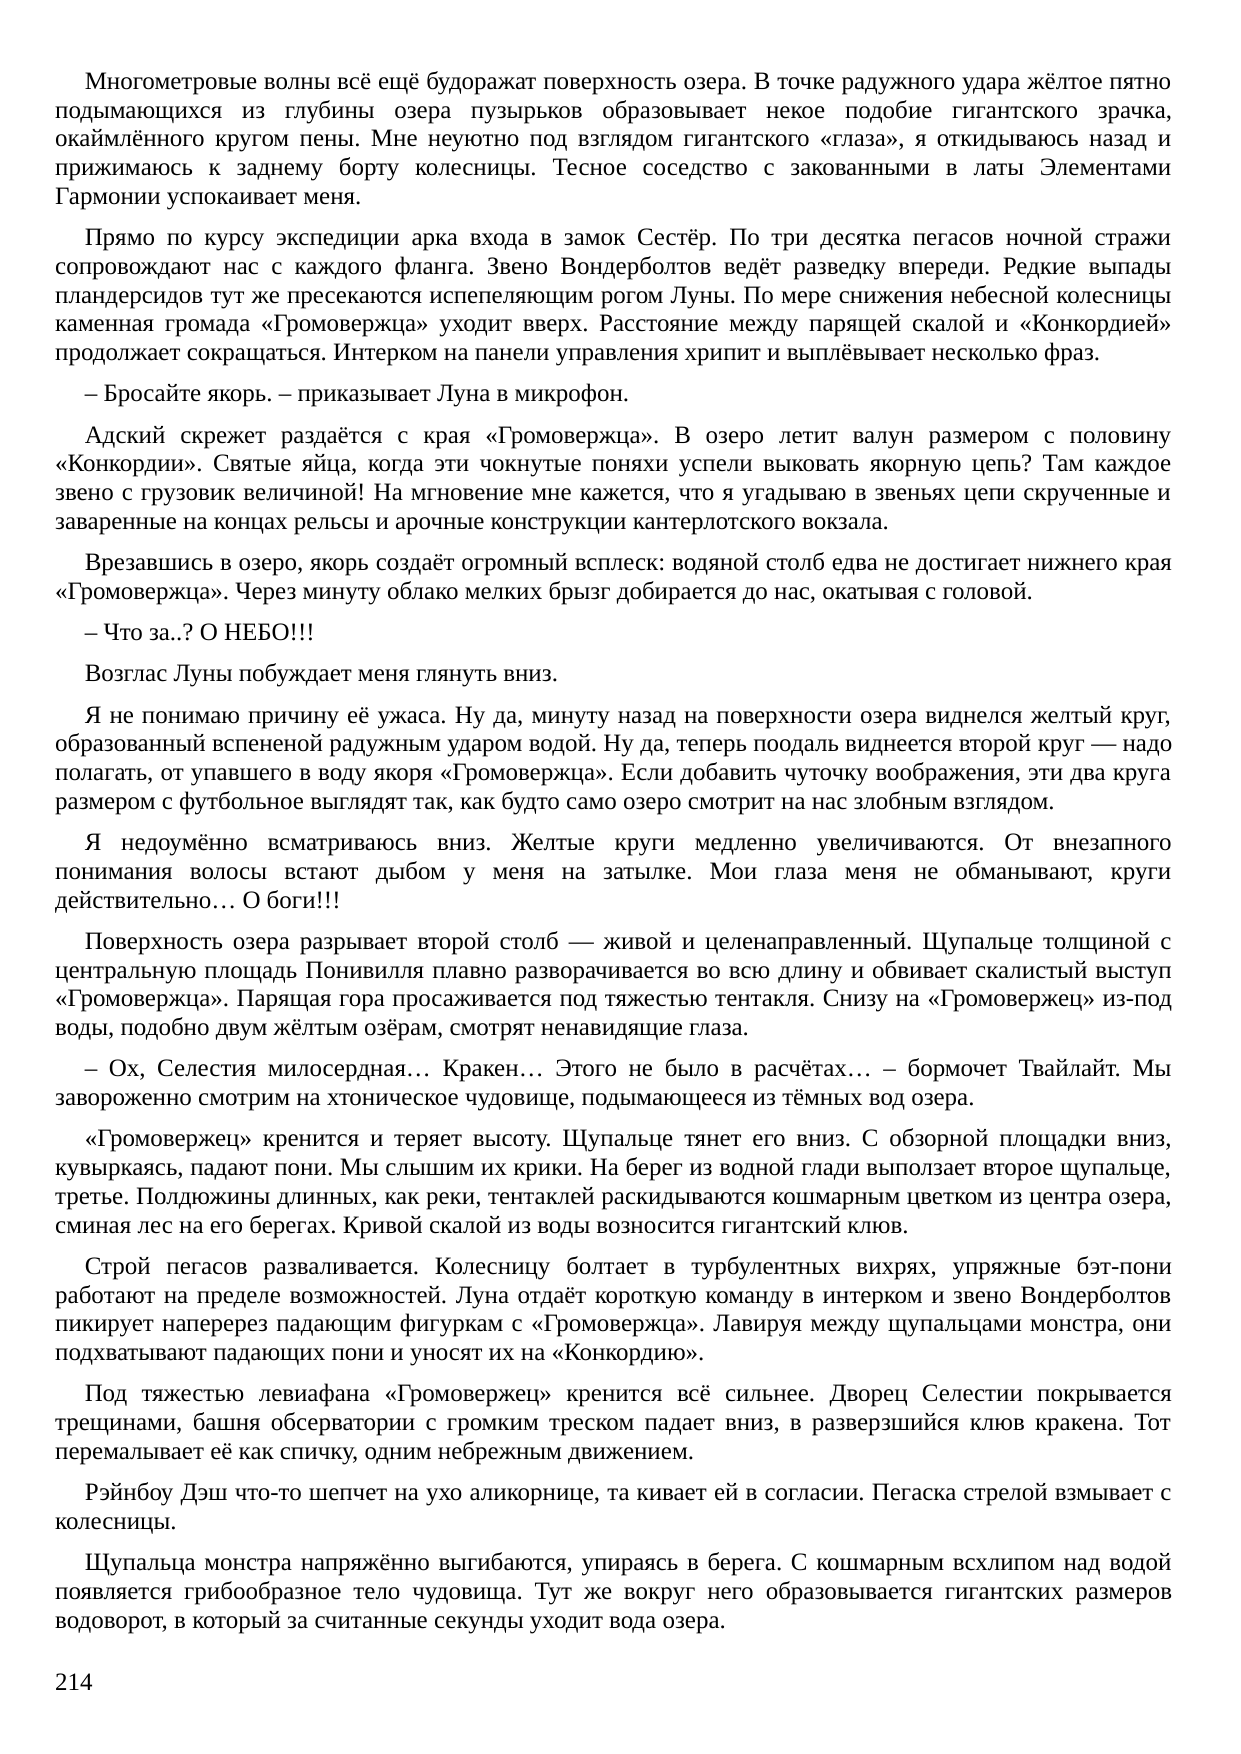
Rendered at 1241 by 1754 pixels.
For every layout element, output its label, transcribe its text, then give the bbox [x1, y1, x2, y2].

text – Бросайте якорь. – приказывает Луна в микрофон. [55, 378, 1173, 407]
text – Что за..? О НЕБО!!! [55, 617, 1173, 646]
text Строй пегасов разваливается. Колесницу болтает в турбулентных вихрях, упряжные бэт-пони работают на пределе возможностей. Луна отдаёт короткую команду в интерком и звено Вондерболтов пикирует наперерез падающим фигуркам с «Громовержца». Лавируя между щупальцами монстра, они подхватывают падающих пони и уносят их на «Конкордию». [55, 1251, 1173, 1366]
text «Громовержец» кренится и теряет высоту. Щупальце тянет его вниз. С обзорной площадки вниз, кувыркаясь, падают пони. Мы слышим их крики. На берег из водной глади выползает второе щупальце, третье. Полдюжины длинных, как реки, тентаклей раскидываются кошмарным цветком из центра озера, сминая лес на его берегах. Кривой скалой из воды возносится гигантский клюв. [55, 1123, 1173, 1238]
text Поверхность озера разрывает второй столб — живой и целенаправленный. Щупальце толщиной с центральную площадь Понивилля плавно разворачивается во всю длину и обвивает скалистый выступ «Громовержца». Парящая гора просаживается под тяжестью тентакля. Снизу на «Громовержец» из-под воды, подобно двум жёлтым озёрам, смотрят ненавидящие глаза. [55, 926, 1173, 1041]
text Возглас Луны побуждает меня глянуть вниз. [55, 658, 1173, 687]
text Я не понимаю причину её ужаса. Ну да, минуту назад на поверхности озера виднелся желтый круг, образованный вспененой радужным ударом водой. Ну да, теперь поодаль виднеется второй круг — надо полагать, от упавшего в воду якоря «Громовержца». Если добавить чуточку воображения, эти два круга размером с футбольное выглядят так, как будто само озеро смотрит на нас злобным взглядом. [55, 700, 1173, 815]
text Я недоумённо всматриваюсь вниз. Желтые круги медленно увеличиваются. От внезапного понимания волосы встают дыбом у меня на затылке. Мои глаза меня не обманывают, круги действительно… О боги!!! [55, 827, 1173, 913]
text Адский скрежет раздаётся с края «Громовержца». В озеро летит валун размером с половину «Конкордии». Святые яйца, когда эти чокнутые поняхи успели выковать якорную цепь? Там каждое звено с грузовик величиной! На мгновение мне кажется, что я угадываю в звеньях цепи скрученные и заваренные на концах рельсы и арочные конструкции кантерлотского вокзала. [55, 420, 1173, 535]
text Щупальца монстра напряжённо выгибаются, упираясь в берега. С кошмарным всхлипом над водой появляется грибообразное тело чудовища. Тут же вокруг него образовывается гигантских размеров водоворот, в который за считанные секунды уходит вода озера. [55, 1547, 1173, 1633]
text Прямо по курсу экспедиции арка входа в замок Сестёр. По три десятка пегасов ночной стражи сопровождают нас с каждого фланга. Звено Вондерболтов ведёт разведку впереди. Редкие выпады пландерсидов тут же пресекаются испепеляющим рогом Луны. По мере снижения небесной колесницы каменная громада «Громовержца» уходит вверх. Расстояние между парящей скалой и «Конкордией» продолжает сокращаться. Интерком на панели управления хрипит и выплёвывает несколько фраз. [55, 222, 1173, 366]
text – Ох, Селестия милосердная… Кракен… Этого не было в расчётах… – бормочет Твайлайт. Мы завороженно смотрим на хтоническое чудовище, подымающееся из тёмных вод озера. [55, 1053, 1173, 1111]
text Врезавшись в озеро, якорь создаёт огромный всплеск: водяной столб едва не достигает нижнего края «Громовержца». Через минуту облако мелких брызг добирается до нас, окатывая с головой. [55, 547, 1173, 605]
text Многометровые волны всё ещё будоражат поверхность озера. В точке радужного удара жёлтое пятно подымающихся из глубины озера пузырьков образовывает некое подобие гигантского зрачка, окаймлённого кругом пены. Мне неуютно под взглядом гигантского «глаза», я откидываюсь назад и прижимаюсь к заднему борту колесницы. Тесное соседство с закованными в латы Элементами Гармонии успокаивает меня. [55, 66, 1173, 210]
text Под тяжестью левиафана «Громовержец» кренится всё сильнее. Дворец Селестии покрывается трещинами, башня обсерватории с громким треском падает вниз, в разверзшийся клюв кракена. Тот перемалывает её как спичку, одним небрежным движением. [55, 1378, 1173, 1465]
text Рэйнбоу Дэш что-то шепчет на ухо аликорнице, та кивает ей в согласии. Пегаска стрелой взмывает с колесницы. [55, 1477, 1173, 1535]
